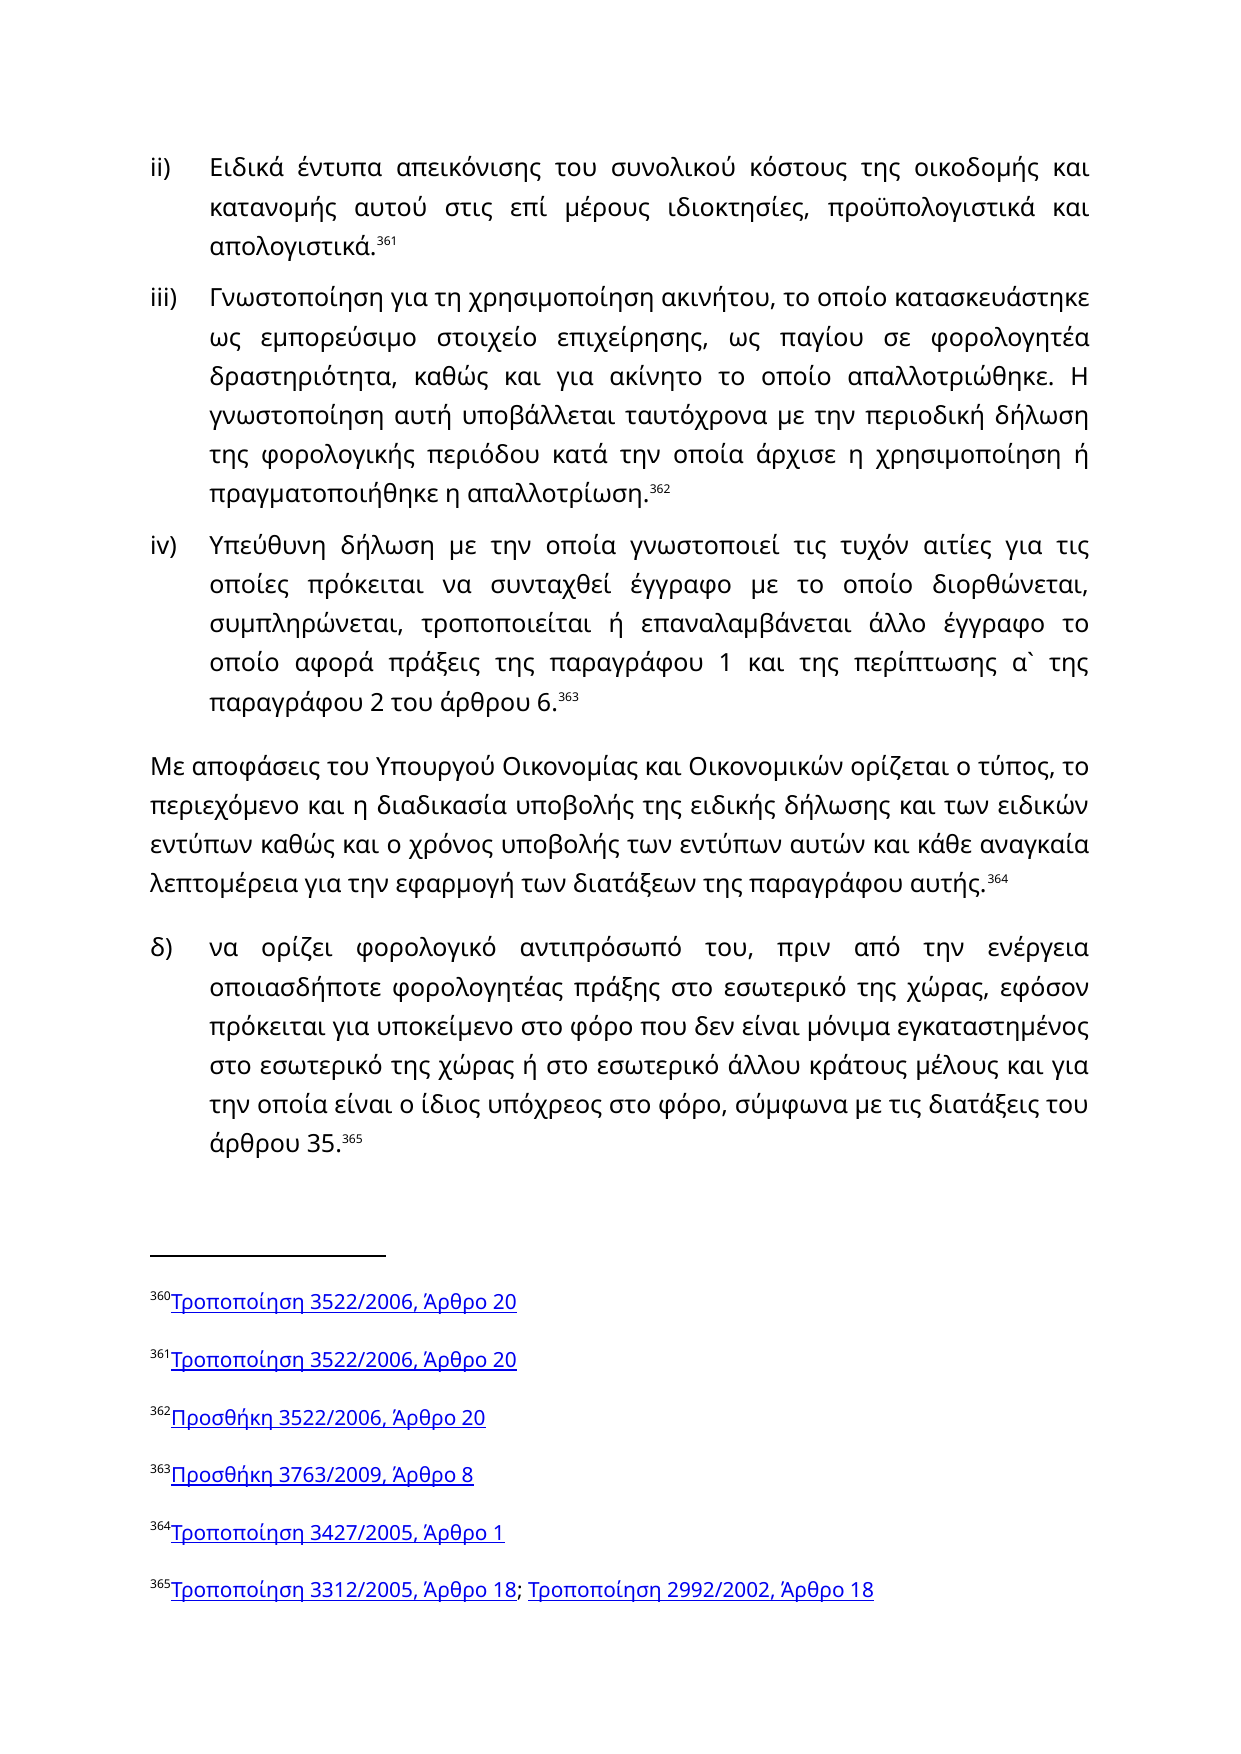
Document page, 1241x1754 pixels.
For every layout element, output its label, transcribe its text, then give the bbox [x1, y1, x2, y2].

text Με αποφάσεις του Υπουργού Οικονομίας και Οικονομικών ορίζεται ο τύπος, το περιεχόμενο και η διαδικασία υποβολής της ειδικής δήλωσης και των ειδικών εντύπων καθώς και ο χρόνος υποβολής των εντύπων αυτών και κάθε αναγκαία λεπτομέρεια για την εφαρμογή των διατάξεων της παραγράφου αυτής. [150, 748, 1090, 900]
list iv) Υπεύθυνη δήλωση με την οποία γνωστοποιεί τις τυχόν αιτίες για τις οποίες πρόκειται να συνταχθεί έγγραφο με το οποίο διορθώνεται, συμπληρώνεται, τροποποιείται ή επαναλαμβάνεται άλλο έγγραφο το οποίο αφορά πράξεις της παραγράφου 1 και της περίπτωσης α` της παραγράφου 2 του άρθρου 6. [150, 527, 1090, 718]
text Προσθήκη 3522/2006, Άρθρο 20 [150, 1403, 1090, 1431]
text Τροποποίηση 3427/2005, Άρθρο 1 [150, 1518, 1090, 1546]
list ii) Ειδικά έντυπα απεικόνισης του συνολικού κόστους της οικοδομής και κατανομής αυτού στις επί μέρους ιδιοκτησίες, προϋπολογιστικά και απολογιστικά. [150, 150, 1090, 262]
list iii) Γνωστοποίηση για τη χρησιμοποίηση ακινήτου, το οποίο κατασκευάστηκε ως εμπορεύσιμο στοιχείο επιχείρησης, ως παγίου σε φορολογητέα δραστηριότητα, καθώς και για ακίνητο το οποίο απαλλοτριώθηκε. Η γνωστοποίηση αυτή υποβάλλεται ταυτόχρονα με την περιοδική δήλωση της φορολογικής περιόδου κατά την οποία άρχισε η χρησιμοποίηση ή πραγματοποιήθηκε η απαλλοτρίωση. [150, 280, 1090, 510]
text Προσθήκη 3763/2009, Άρθρο 8 [150, 1460, 1090, 1489]
text Τροποποίηση 3522/2006, Άρθρο 20 [150, 1345, 1090, 1373]
text Τροποποίηση 3522/2006, Άρθρο 20 [150, 1287, 1090, 1316]
text Τροποποίηση 3312/2005, Άρθρο 18; Τροποποίηση 2992/2002, Άρθρο 18 [150, 1576, 1090, 1604]
list δ) να ορίζει φορολογικό αντιπρόσωπό του, πριν από την ενέργεια οποιασδήποτε φορολογητέας πράξης στο εσωτερικό της χώρας, εφόσον πρόκειται για υποκείμενο στο φόρο που δεν είναι μόνιμα εγκαταστημένος στο εσωτερικό της χώρας ή στο εσωτερικό άλλου κράτους μέλους και για την οποία είναι ο ίδιος υπόχρεος στο φόρο, σύμφωνα με τις διατάξεις του άρθρου 35. [150, 930, 1090, 1160]
